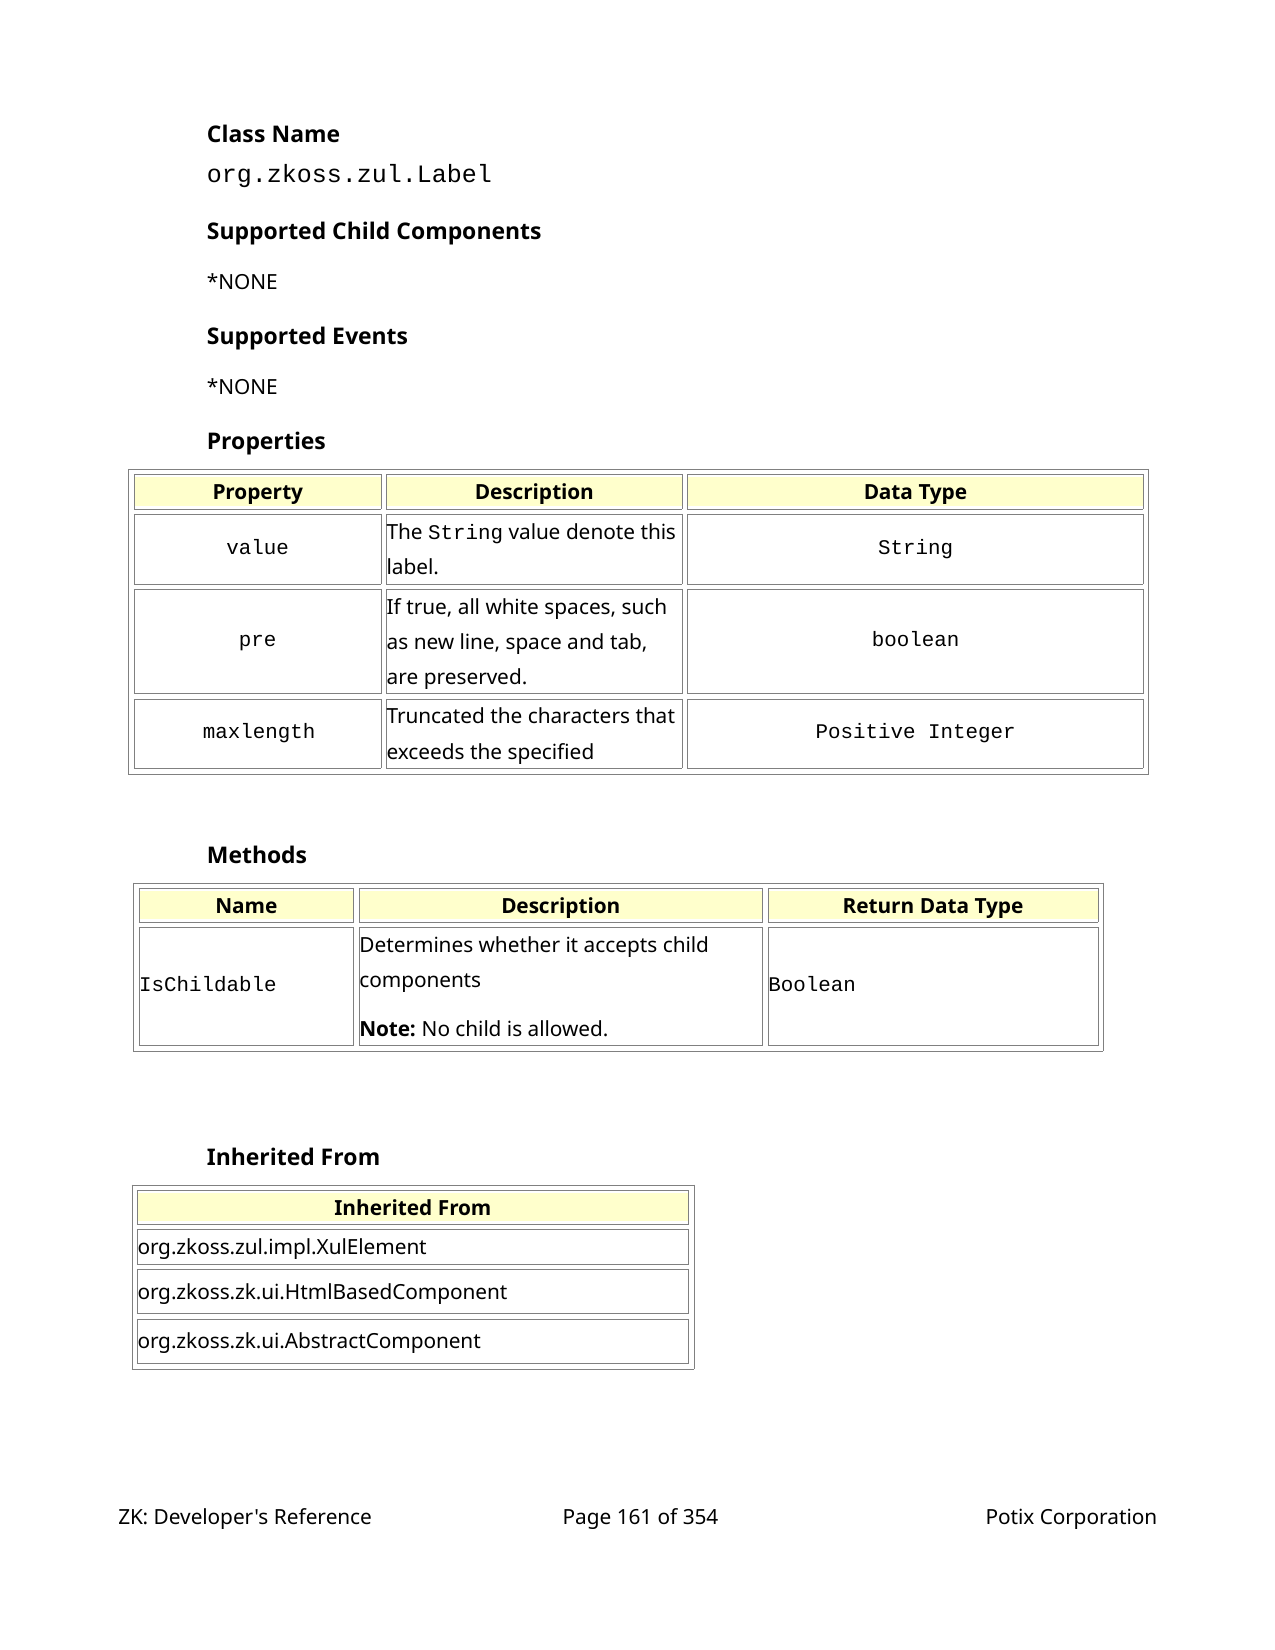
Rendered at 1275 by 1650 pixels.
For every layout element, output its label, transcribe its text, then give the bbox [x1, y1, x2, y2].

text org.zkoss.zul.Label [207, 162, 1157, 190]
subtitle Methods [207, 839, 1157, 870]
table_header Inherited From [134, 1186, 691, 1224]
table_header Property [131, 470, 383, 508]
table_cell maxlength [131, 693, 383, 768]
table_header Name [136, 884, 356, 922]
table_cell Positive Integer [685, 693, 1146, 768]
subtitle Inherited From [207, 1141, 1157, 1172]
table_cell value [131, 509, 383, 583]
table_header Description [356, 884, 765, 922]
table_cell org.zkoss.zul.impl.XulElement [134, 1224, 691, 1263]
table_cell pre [131, 584, 383, 693]
table_cell boolean [685, 584, 1146, 693]
subtitle Class Name [207, 118, 1157, 149]
table_header Return Data Type [765, 884, 1101, 922]
table_cell The String value denote this label. [384, 509, 685, 583]
table_cell Truncated the characters that exceeds the specified [384, 693, 685, 768]
subtitle Properties [207, 425, 1157, 456]
table_cell String [685, 509, 1146, 583]
table_cell Determines whether it accepts child components Note: No child is allowed. [356, 922, 765, 1045]
table_header Description [384, 470, 685, 508]
table_cell If true, all white spaces, such as new line, space and tab, are preserved. [384, 584, 685, 693]
table_cell Boolean [765, 922, 1101, 1045]
subtitle Supported Child Components [207, 215, 1157, 246]
text *NONE [207, 372, 1157, 400]
table_cell IsChildable [136, 922, 356, 1045]
table_header Data Type [685, 470, 1146, 508]
table_cell org.zkoss.zk.ui.AbstractComponent [134, 1313, 691, 1363]
subtitle Supported Events [207, 320, 1157, 351]
table_cell org.zkoss.zk.ui.HtmlBasedComponent [134, 1264, 691, 1313]
text *NONE [207, 267, 1157, 295]
